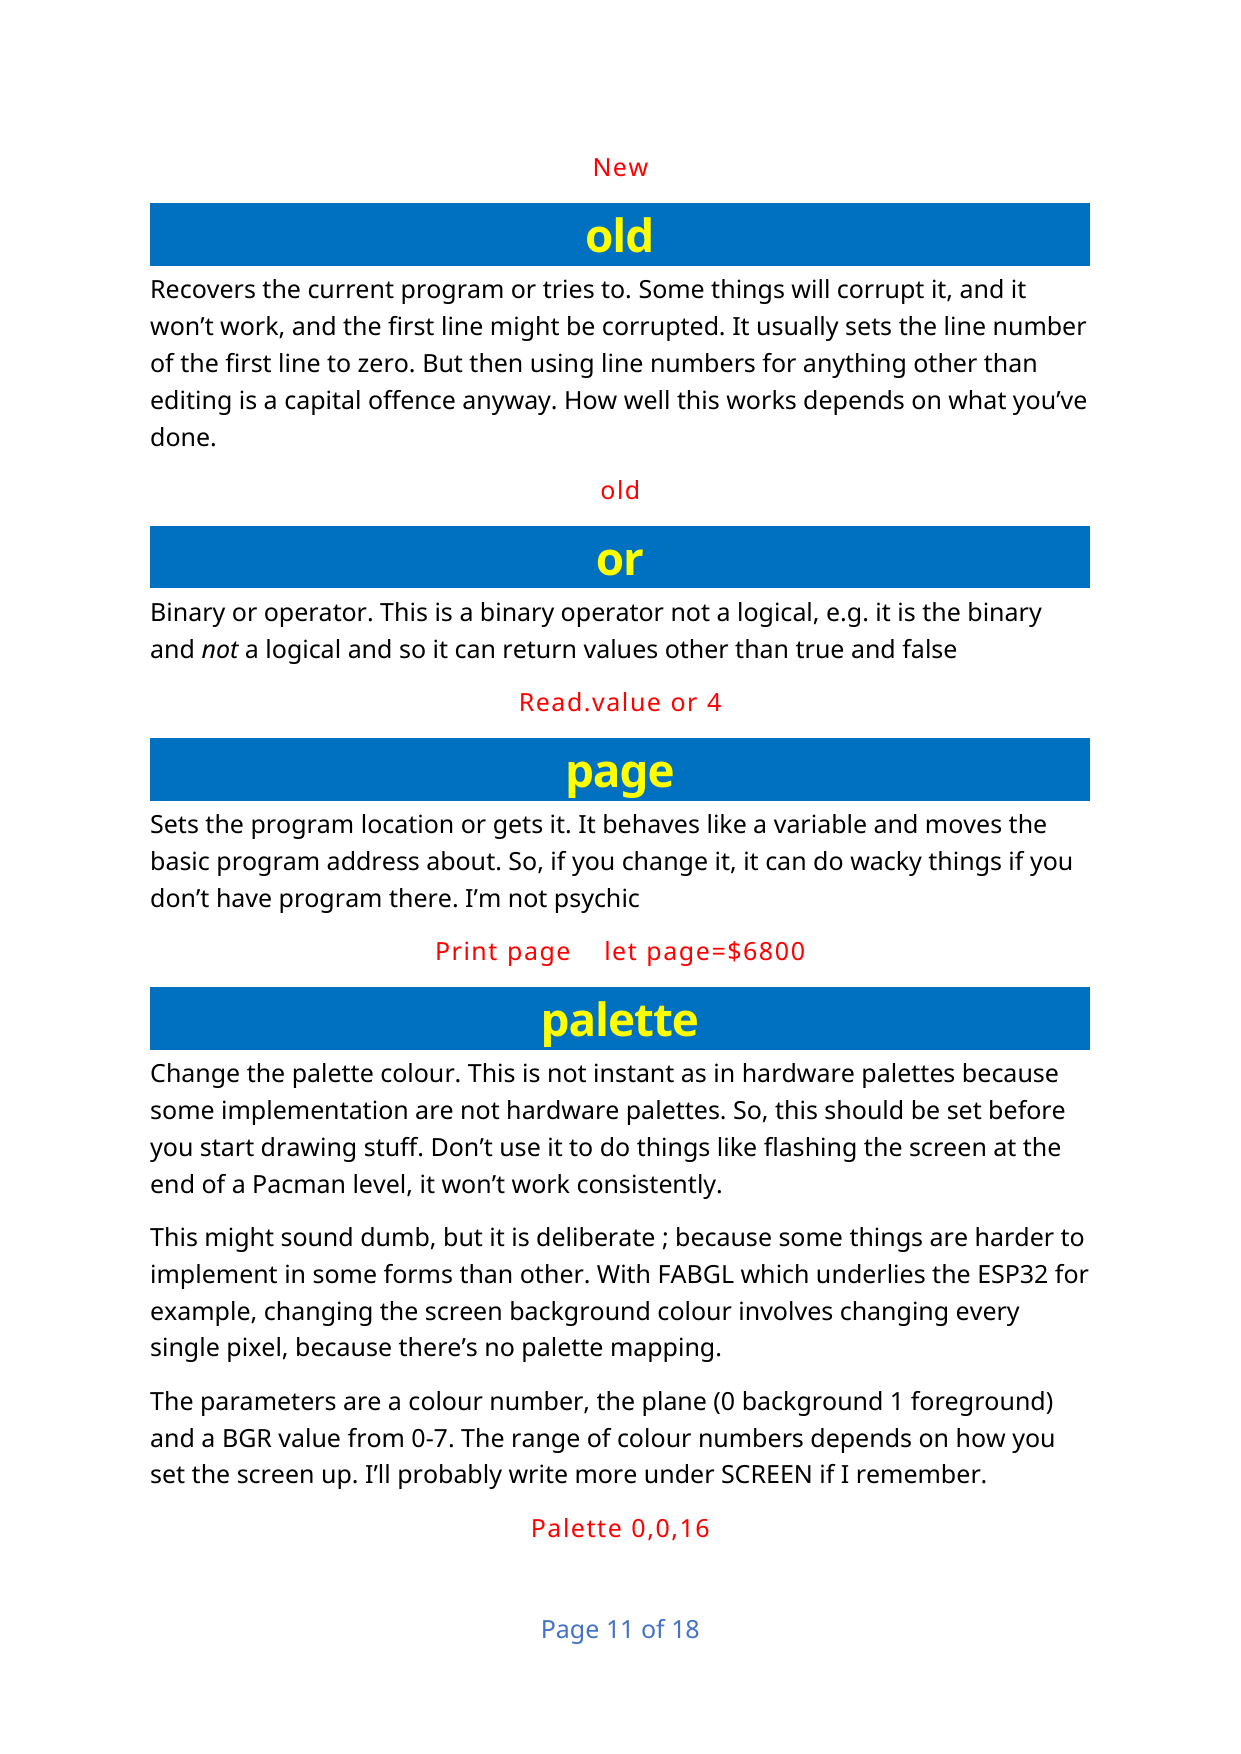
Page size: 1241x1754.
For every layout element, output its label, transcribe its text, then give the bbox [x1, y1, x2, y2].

title or [150, 526, 1090, 588]
title old [150, 203, 1090, 266]
subtitle New [150, 150, 1090, 184]
subtitle Read.value or 4 [150, 685, 1090, 719]
text Binary or operator. This is a binary operator not a logical, e.g. it is the binary and not a logical and so it can return values other than true and false [150, 595, 1090, 666]
text Sets the program location or gets it. It behaves like a variable and moves the basic program address about. So, if you change it, it can do wacky things if you don’t have program there. I’m not psychic [150, 807, 1090, 914]
subtitle old [150, 473, 1090, 507]
text The parameters are a colour number, the plane (0 background 1 foreground) and a BGR value from 0-7. The range of colour numbers depends on how you set the screen up. I’ll probably write more under SCREEN if I remember. [150, 1383, 1090, 1491]
text This might sound dumb, but it is deliberate ; because some things are harder to implement in some forms than other. With FABGL which underlies the ESP32 for example, changing the screen background colour involves changing every single pixel, because there’s no palette mapping. [150, 1220, 1090, 1364]
subtitle Palette 0,0,16 [150, 1511, 1090, 1544]
title page [150, 738, 1090, 801]
text Change the palette colour. This is not instant as in hardware palettes because some implementation are not hardware palettes. So, this should be set before you start drawing stuff. Don’t use it to do things like flashing the screen at the end of a Pacman level, it won’t work consistently. [150, 1056, 1090, 1200]
text Recovers the current program or tries to. Some things will corrupt it, and it won’t work, and the first line might be corrupted. It usually sets the line number of the first line to zero. But then using line numbers for anything other than editing is a capital offence anyway. How well this works depends on what you’ve done. [150, 272, 1090, 453]
title palette [150, 987, 1090, 1050]
subtitle Print page let page=$6800 [150, 934, 1090, 968]
